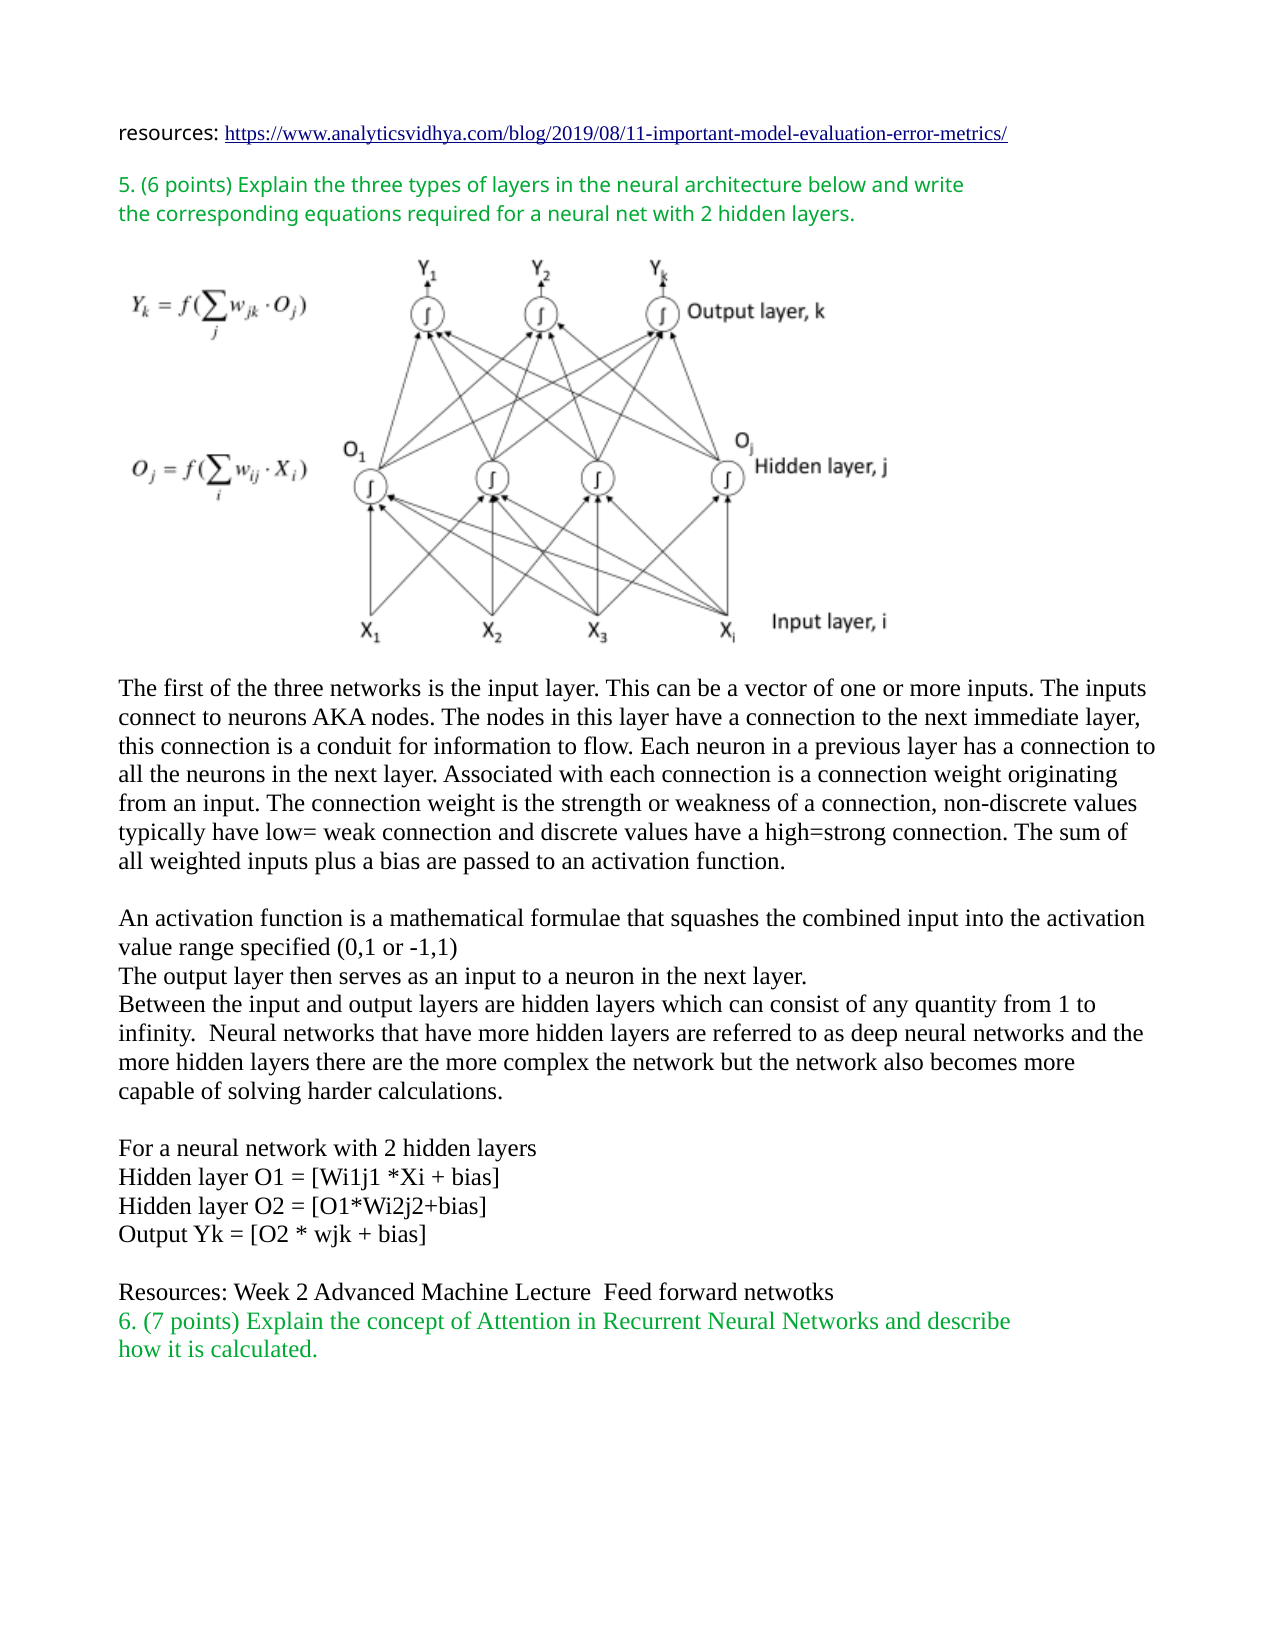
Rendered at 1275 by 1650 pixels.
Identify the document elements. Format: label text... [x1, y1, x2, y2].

text 5. (6 points) Explain the three types of layers in the neural architecture below and write [118, 171, 1157, 199]
text Hidden layer O1 = [Wi1j1 *Xi + bias] [118, 1162, 1157, 1191]
text The first of the three networks is the input layer. This can be a vector of one or more inputs. The inputs connect to neurons AKA nodes. The nodes in this layer have a connection to the next immediate layer, this connection is a conduit for information to flow. Each neuron in a previous layer has a connection to all the neurons in the next layer. Associated with each connection is a connection weight originating from an input. The connection weight is the strength or weakness of a connection, non-discrete values typically have low= weak connection and discrete values have a high=strong connection. The sum of all weighted inputs plus a bias are passed to an activation function. [118, 673, 1157, 874]
text the corresponding equations required for a neural net with 2 hidden layers. [118, 199, 1157, 227]
text For a neural network with 2 hidden layers [118, 1133, 1157, 1162]
text 6. (7 points) Explain the concept of Attention in Recurrent Neural Networks and describe [118, 1306, 1157, 1334]
text Resources: Week 2 Advanced Machine Lecture Feed forward netwotks [118, 1277, 1157, 1306]
text resources: https://www.analyticsvidhya.com/blog/2019/08/11-important-model-evaluation-error-metrics/ [118, 118, 1157, 147]
text Between the input and output layers are hidden layers which can consist of any quantity from 1 to infinity. Neural networks that have more hidden layers are referred to as deep neural networks and the more hidden layers there are the more complex the network but the network also becomes more capable of solving harder calculations. [118, 989, 1157, 1104]
picture [121, 251, 904, 652]
text Output Yk = [O2 * wjk + bias] [118, 1219, 1157, 1248]
text The output layer then serves as an input to a neuron in the next layer. [118, 961, 1157, 989]
text An activation function is a mathematical formulae that squashes the combined input into the activation value range specified (0,1 or -1,1) [118, 903, 1157, 961]
text how it is calculated. [118, 1334, 1157, 1363]
text Hidden layer O2 = [O1*Wi2j2+bias] [118, 1191, 1157, 1219]
